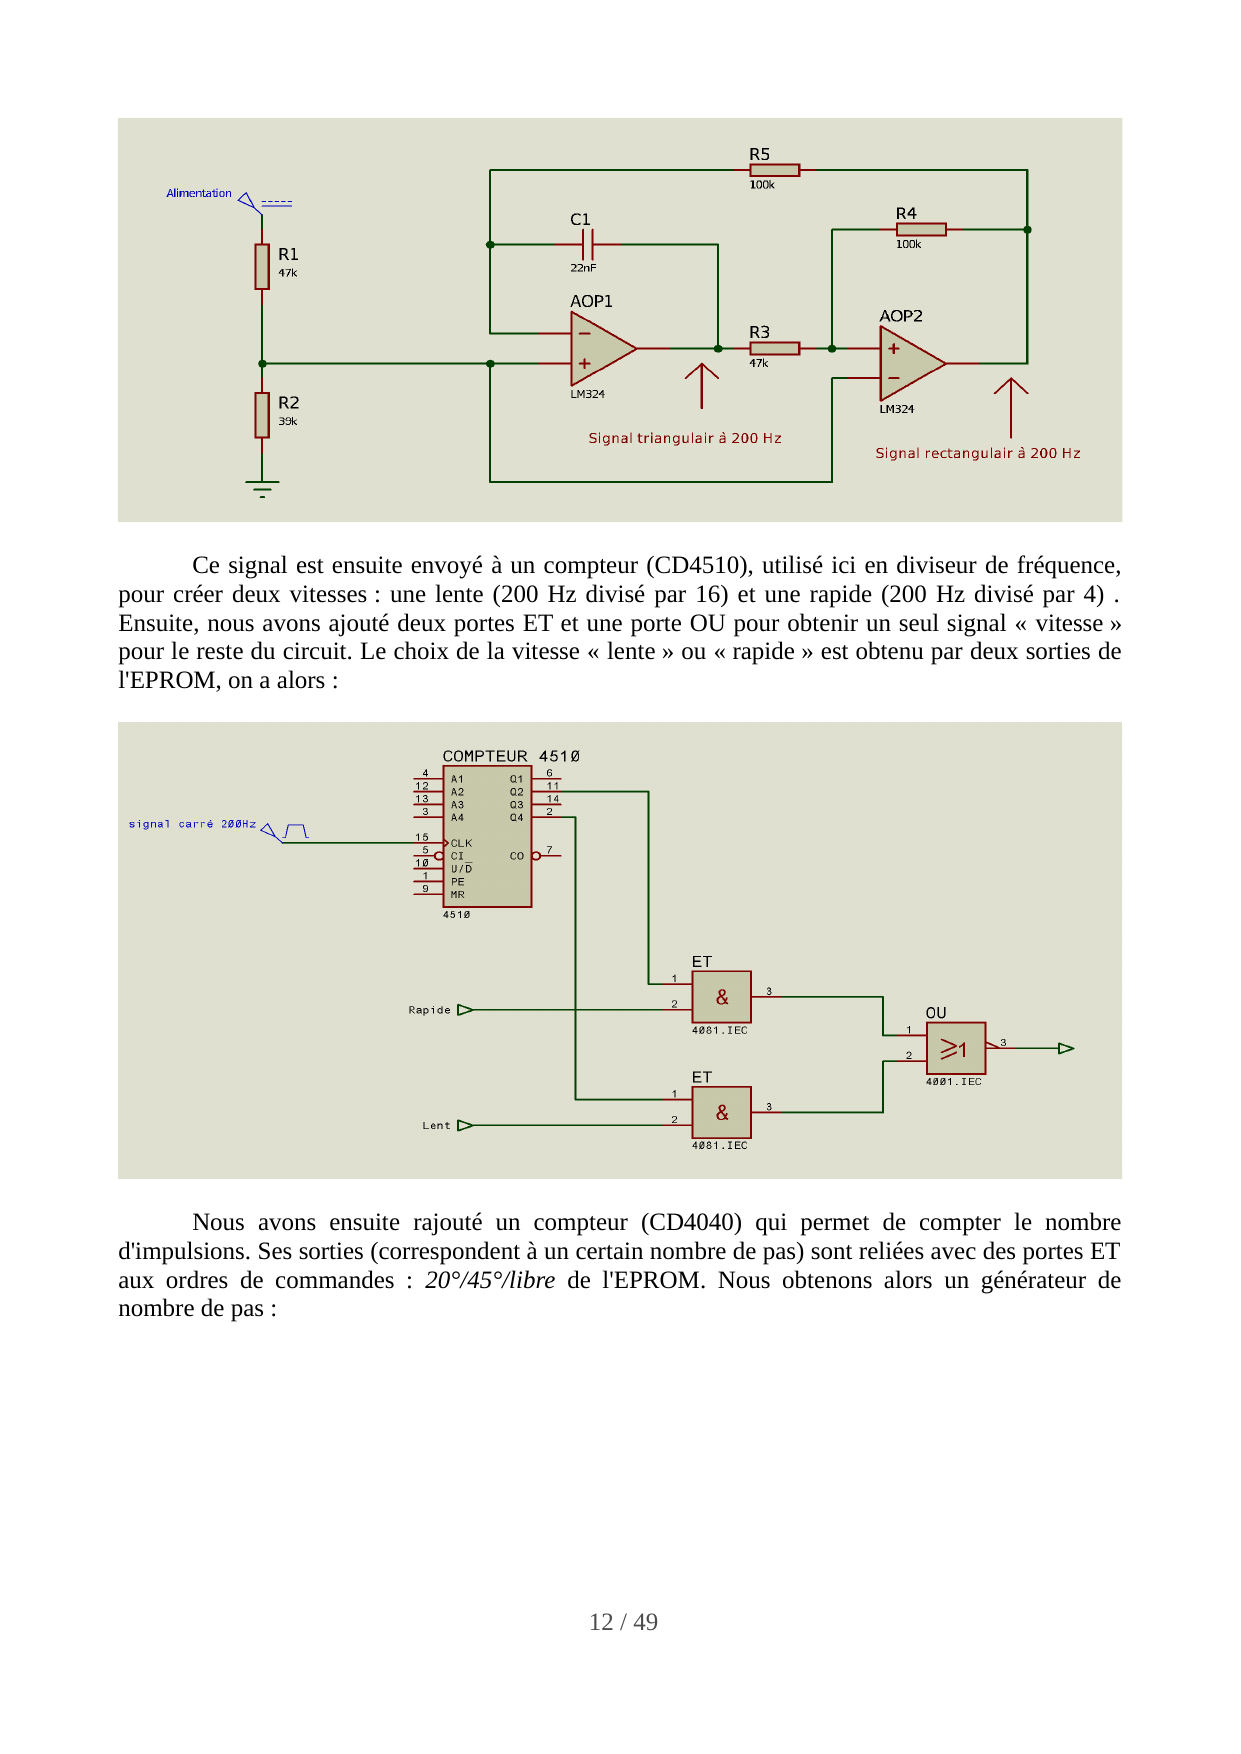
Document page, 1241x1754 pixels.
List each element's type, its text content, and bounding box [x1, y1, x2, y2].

text Ce signal est ensuite envoyé à un compteur (CD4510), utilisé ici en diviseur de fréquence, pour créer deux vitesses : une lente (200 Hz divisé par 16) et une rapide (200 Hz divisé par 4) . Ensuite, nous avons ajouté deux portes ET et une porte OU pour obtenir un seul signal « vitesse » pour le reste du circuit. Le choix de la vitesse « lente » ou « rapide » est obtenu par deux sorties de l'EPROM, on a alors : [118, 550, 1122, 694]
picture [118, 722, 1123, 1179]
text Nous avons ensuite rajouté un compteur (CD4040) qui permet de compter le nombre d'impulsions. Ses sorties (correspondent à un certain nombre de pas) sont reliées avec des portes ET aux ordres de commandes : 20°/45°/libre de l'EPROM. Nous obtenons alors un générateur de nombre de pas : [118, 1207, 1122, 1322]
picture [117, 118, 1123, 522]
